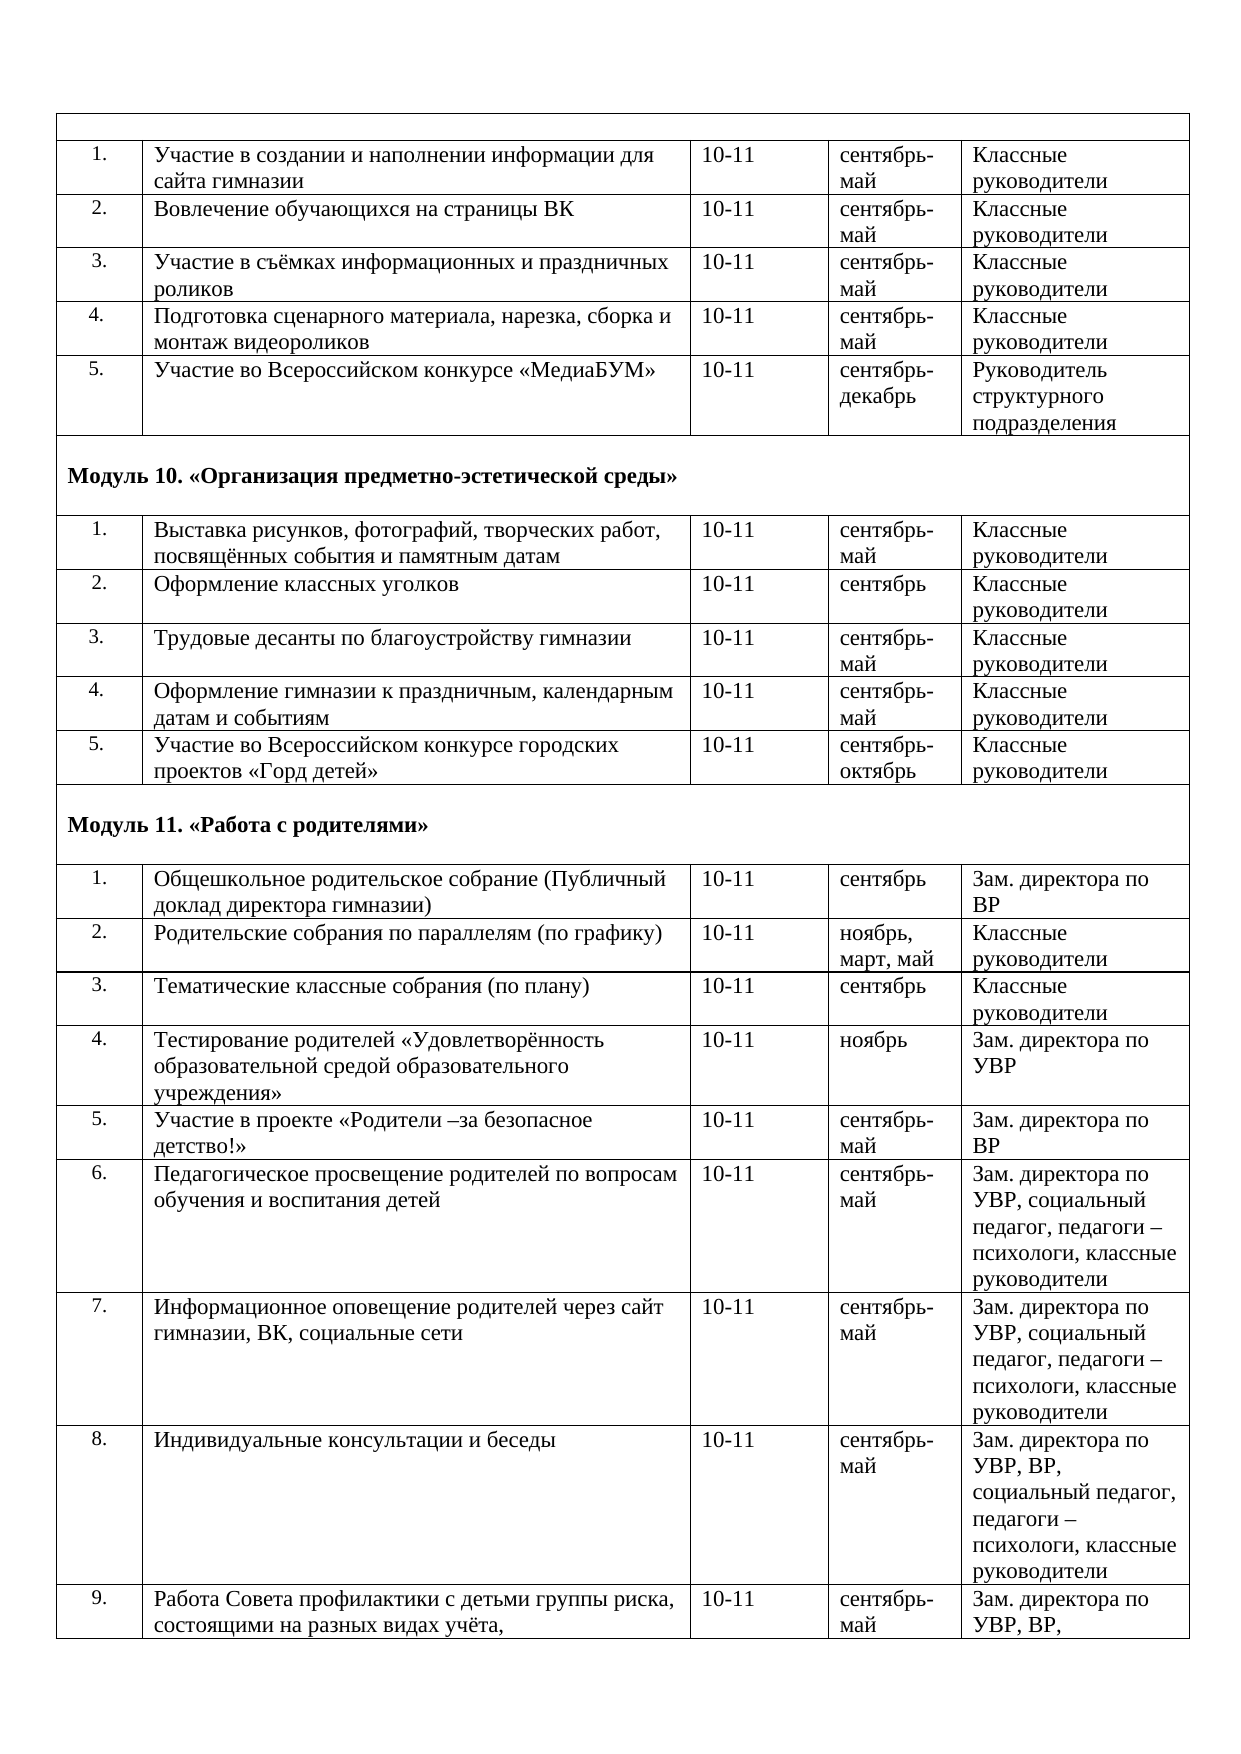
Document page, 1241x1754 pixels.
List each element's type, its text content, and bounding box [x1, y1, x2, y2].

table_cell сентябрь-май [829, 516, 961, 569]
table_cell Классные руководители [962, 570, 1189, 622]
table_cell 10-11 [691, 1426, 828, 1584]
table_cell сентябрь-май [829, 624, 961, 676]
table_cell 10-11 [691, 356, 828, 435]
table_cell сентябрь-май [829, 1293, 961, 1424]
table_cell 5. [57, 356, 142, 435]
table_cell 10-11 [691, 731, 828, 784]
table_cell 2. [57, 570, 142, 622]
table_cell сентябрь [829, 973, 961, 1025]
table_cell Зам. директора по УВР, социальный педагог, педагоги –психологи, классные руководители [962, 1160, 1189, 1292]
table_cell Классные руководители [962, 248, 1189, 301]
table_cell 3. [57, 973, 142, 1025]
table_cell 7. [57, 1293, 142, 1424]
table_cell Тестирование родителей «Удовлетворённость образовательной средой образовательного учреждения» [143, 1026, 690, 1105]
table_cell 1. [57, 865, 142, 918]
table_cell 10-11 [691, 1026, 828, 1105]
table_cell Работа Совета профилактики с детьми группы риска, состоящими на разных видах учёта, [143, 1585, 690, 1637]
table_cell сентябрь-май [829, 1160, 961, 1292]
table_cell Участие в проекте «Родители –за безопасное детство!» [143, 1106, 690, 1159]
table_cell 10-11 [691, 195, 828, 247]
table_cell Оформление гимназии к праздничным, календарным датам и событиям [143, 677, 690, 730]
table_cell Руководитель структурного подразделения [962, 356, 1189, 435]
table_cell Классные руководители [962, 516, 1189, 569]
table_cell 3. [57, 248, 142, 301]
table_cell 6. [57, 1160, 142, 1292]
table_cell сентябрь-май [829, 1106, 961, 1159]
table_cell Оформление классных уголков [143, 570, 690, 622]
table_cell 10-11 [691, 919, 828, 971]
table_cell ноябрь, март, май [829, 919, 961, 971]
table_cell сентябрь-май [829, 248, 961, 301]
table_cell Тематические классные собрания (по плану) [143, 973, 690, 1025]
table_cell Участие в съёмках информационных и праздничных роликов [143, 248, 690, 301]
table_cell 8. [57, 1426, 142, 1584]
table_cell 10-11 [691, 677, 828, 730]
table_cell 10-11 [691, 1293, 828, 1424]
table_cell 10-11 [691, 248, 828, 301]
table_cell Классные руководители [962, 302, 1189, 355]
table_cell Зам. директора по УВР, ВР, [962, 1585, 1189, 1637]
table_cell Зам. директора по ВР [962, 1106, 1189, 1159]
table_cell Трудовые десанты по благоустройству гимназии [143, 624, 690, 676]
table_cell Подготовка сценарного материала, нарезка, сборка и монтаж видеороликов [143, 302, 690, 355]
table_cell Классные руководители [962, 195, 1189, 247]
table_cell 1. [57, 141, 142, 193]
table_cell 5. [57, 731, 142, 784]
table_cell Участие в создании и наполнении информации для сайта гимназии [143, 141, 690, 193]
table_cell Информационное оповещение родителей через сайт гимназии, ВК, социальные сети [143, 1293, 690, 1424]
table_cell Индивидуальные консультации и беседы [143, 1426, 690, 1584]
table_cell Участие во Всероссийском конкурсе «МедиаБУМ» [143, 356, 690, 435]
table_cell 10-11 [691, 516, 828, 569]
table_cell Модуль 11. «Работа с родителями» [57, 785, 1189, 864]
table_cell сентябрь [829, 865, 961, 918]
table_cell Классные руководители [962, 919, 1189, 971]
table_cell сентябрь-май [829, 141, 961, 193]
table_cell Классные руководители [962, 624, 1189, 676]
table_cell сентябрь [829, 570, 961, 622]
table_cell 4. [57, 1026, 142, 1105]
table_cell Зам. директора по УВР [962, 1026, 1189, 1105]
table_cell Педагогическое просвещение родителей по вопросам обучения и воспитания детей [143, 1160, 690, 1292]
table_cell 10-11 [691, 865, 828, 918]
table_cell сентябрь-май [829, 1585, 961, 1637]
table_cell Выставка рисунков, фотографий, творческих работ, посвящённых события и памятным датам [143, 516, 690, 569]
table_cell 4. [57, 677, 142, 730]
table_cell Классные руководители [962, 677, 1189, 730]
table_cell сентябрь-май [829, 1426, 961, 1584]
table_cell сентябрь-октябрь [829, 731, 961, 784]
table_cell 10-11 [691, 141, 828, 193]
table_cell 9. [57, 1585, 142, 1637]
table_cell 10-11 [691, 1160, 828, 1292]
table_cell 3. [57, 624, 142, 676]
table_cell сентябрь-май [829, 195, 961, 247]
table_cell Родительские собрания по параллелям (по графику) [143, 919, 690, 971]
table_cell 10-11 [691, 1585, 828, 1637]
table_cell Классные руководители [962, 141, 1189, 193]
table_cell 2. [57, 919, 142, 971]
table_cell Зам. директора по УВР, ВР, социальный педагог, педагоги –психологи, классные руководители [962, 1426, 1189, 1584]
table_cell сентябрь-декабрь [829, 356, 961, 435]
table_cell 2. [57, 195, 142, 247]
table_cell Классные руководители [962, 973, 1189, 1025]
table_cell 10-11 [691, 302, 828, 355]
table_cell 10-11 [691, 1106, 828, 1159]
table_cell 4. [57, 302, 142, 355]
table_cell Участие во Всероссийском конкурсе городских проектов «Горд детей» [143, 731, 690, 784]
table_cell Общешкольное родительское собрание (Публичный доклад директора гимназии) [143, 865, 690, 918]
table_cell 10-11 [691, 973, 828, 1025]
table_cell 1. [57, 516, 142, 569]
table_cell Классные руководители [962, 731, 1189, 784]
table_cell сентябрь-май [829, 302, 961, 355]
table_cell Модуль 10. «Организация предметно-эстетической среды» [57, 436, 1189, 515]
table_cell 10-11 [691, 570, 828, 622]
table_cell сентябрь-май [829, 677, 961, 730]
table_cell ноябрь [829, 1026, 961, 1105]
table_cell Зам. директора по ВР [962, 865, 1189, 918]
table_cell Вовлечение обучающихся на страницы ВК [143, 195, 690, 247]
table_cell 5. [57, 1106, 142, 1159]
table_cell [57, 114, 1189, 140]
table_cell Зам. директора по УВР, социальный педагог, педагоги –психологи, классные руководители [962, 1293, 1189, 1424]
table_cell 10-11 [691, 624, 828, 676]
